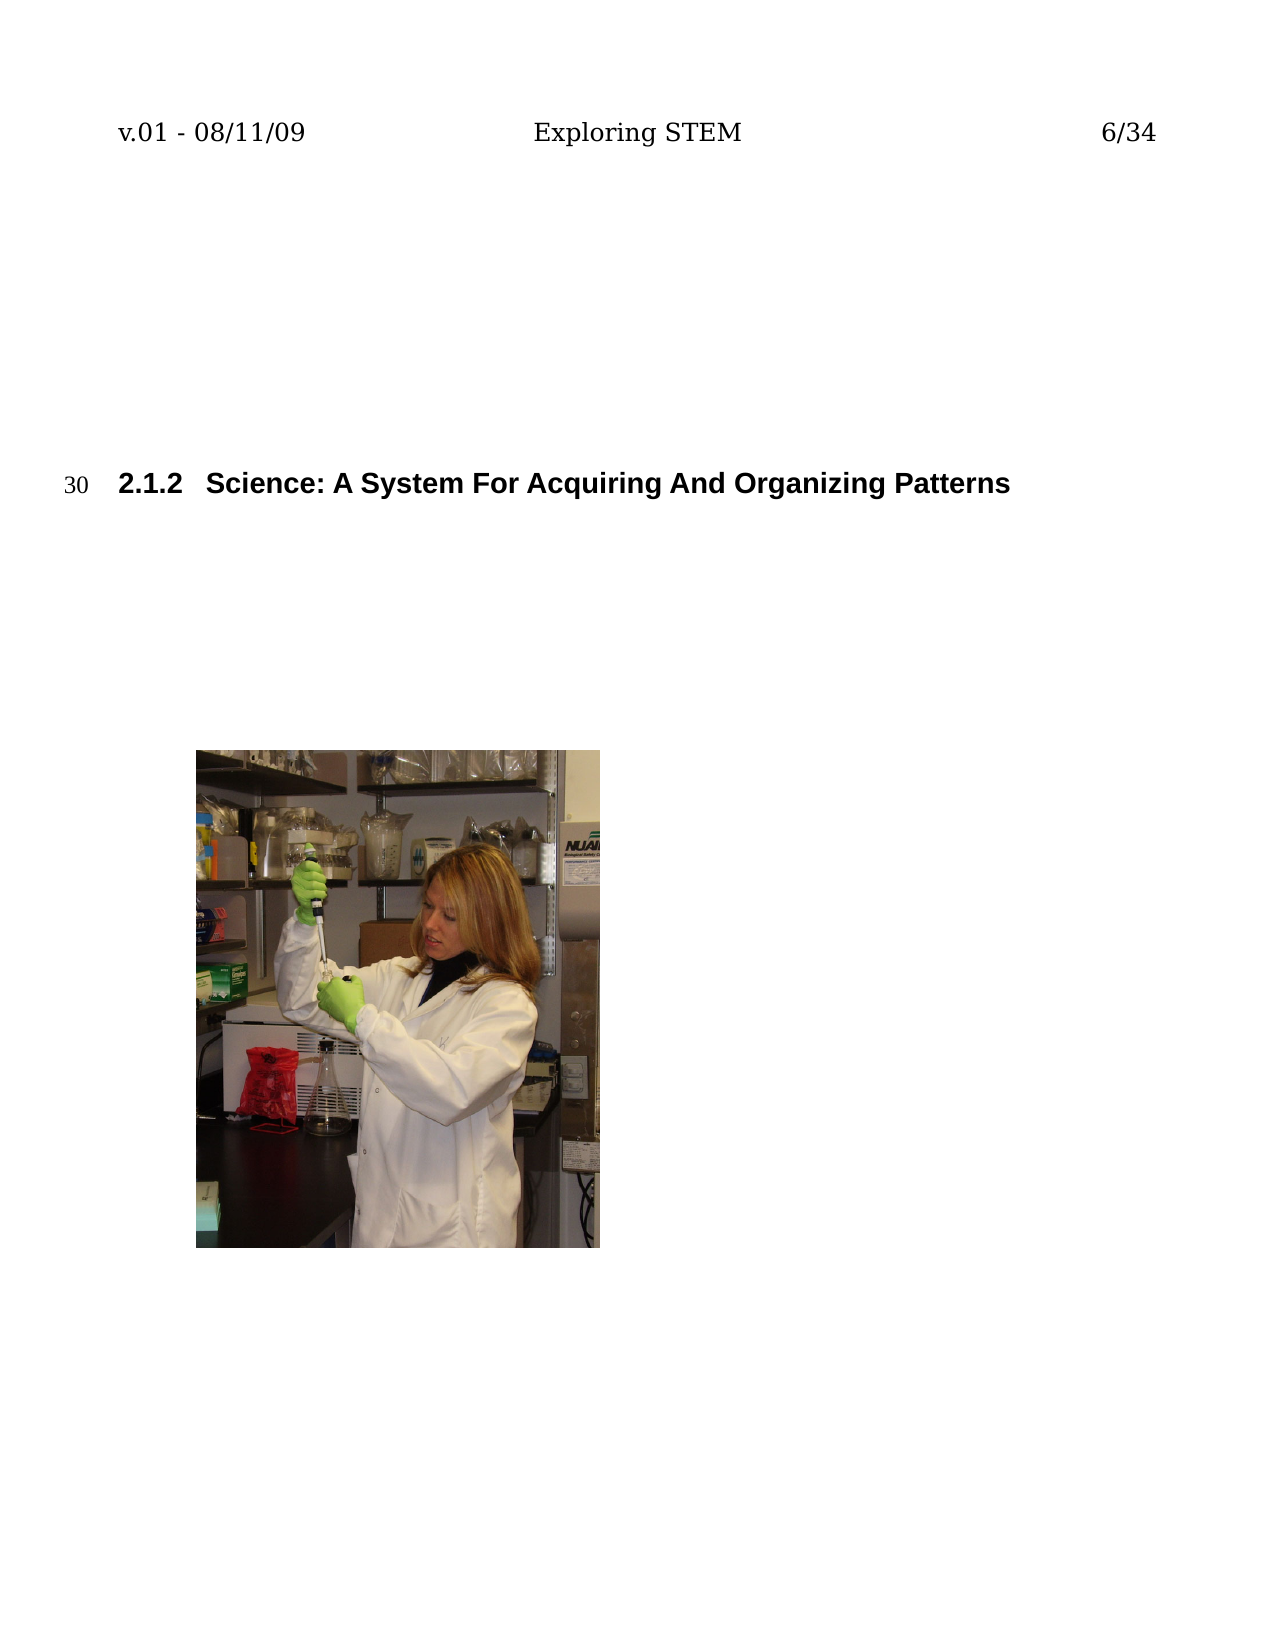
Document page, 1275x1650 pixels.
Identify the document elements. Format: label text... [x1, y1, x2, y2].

subtitle Science: A System For Acquiring And Organizing Patterns [118, 466, 1157, 499]
picture [196, 750, 600, 1248]
